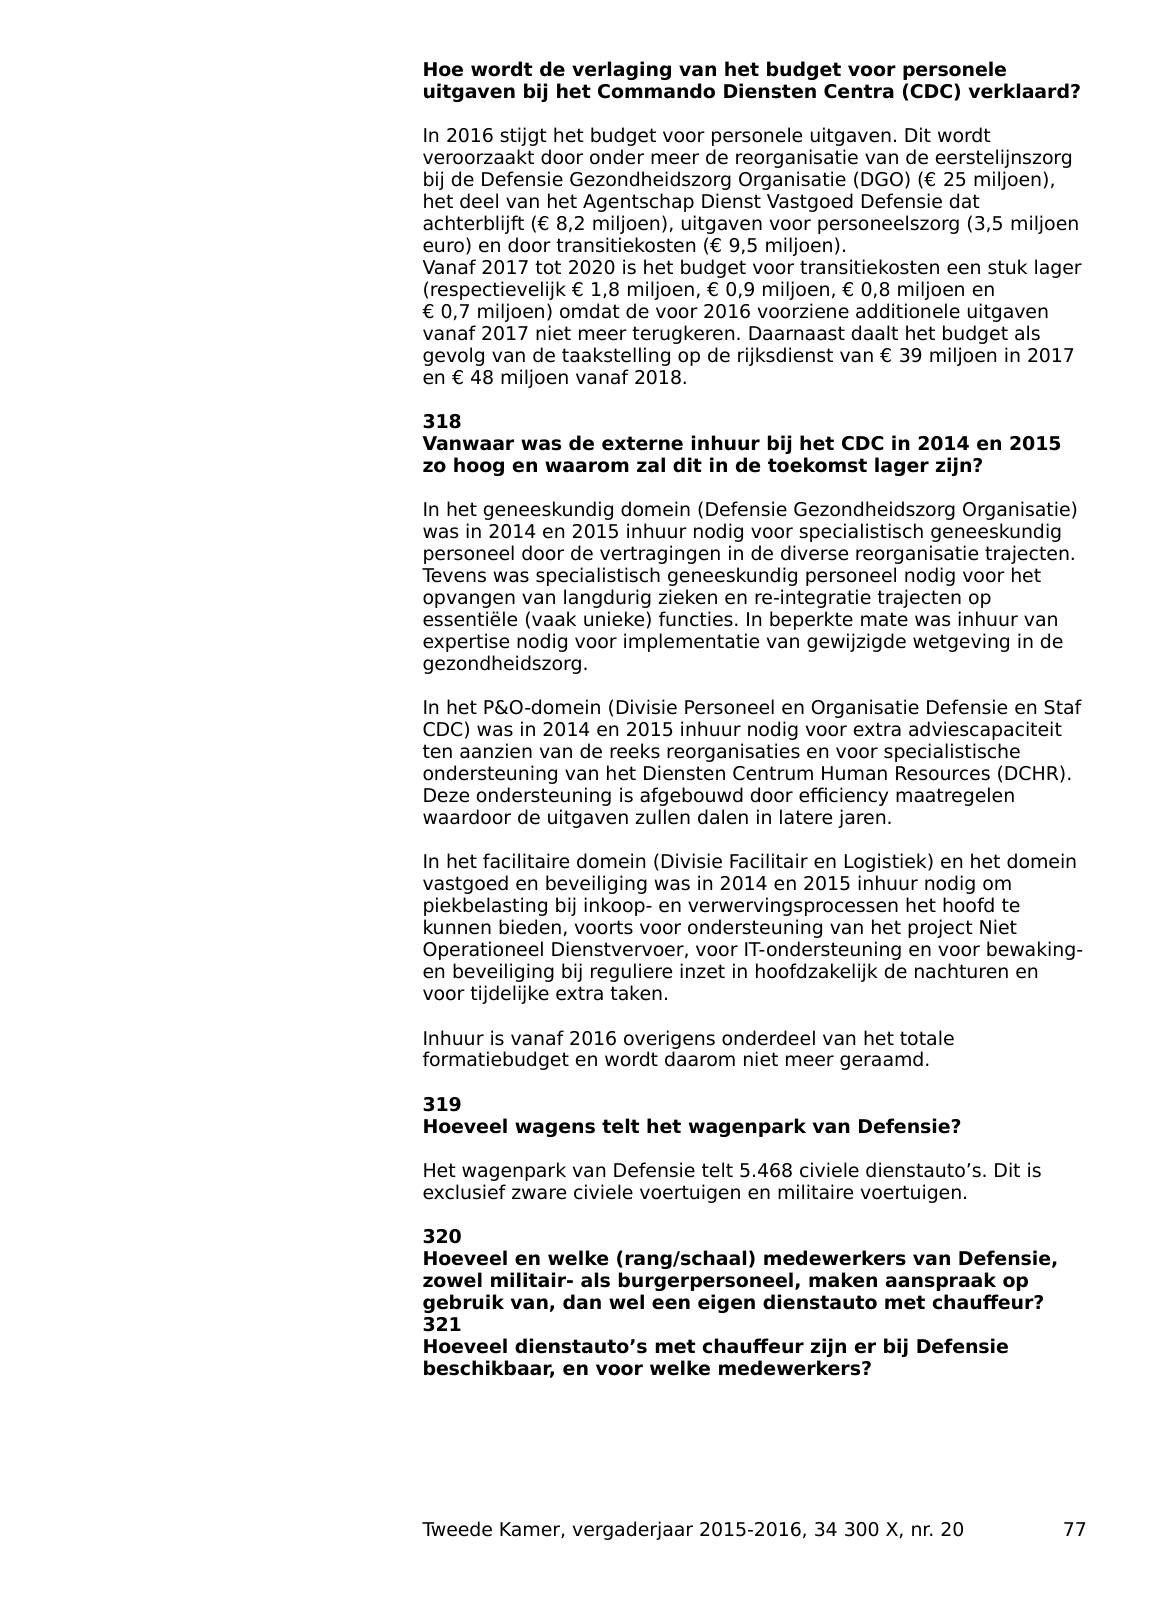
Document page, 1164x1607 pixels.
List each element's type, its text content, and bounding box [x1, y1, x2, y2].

text 319 [422, 1093, 1087, 1116]
text Hoe wordt de verlaging van het budget voor personele uitgaven bij het Commando Diensten Centra (CDC) verklaard? [422, 59, 1087, 103]
text In het P&O-domein (Divisie Personeel en Organisatie Defensie en Staf CDC) was in 2014 en 2015 inhuur nodig voor extra adviescapaciteit ten aanzien van de reeks reorganisaties en voor specialistische ondersteuning van het Diensten Centrum Human Resources (DCHR). Deze ondersteuning is afgebouwd door efficiency maatregelen waardoor de uitgaven zullen dalen in latere jaren. [422, 697, 1087, 829]
text In het facilitaire domein (Divisie Facilitair en Logistiek) en het domein vastgoed en beveiliging was in 2014 en 2015 inhuur nodig om piekbelasting bij inkoop- en verwervingsprocessen het hoofd te kunnen bieden, voorts voor ondersteuning van het project Niet Operationeel Dienstvervoer, voor IT-ondersteuning en voor bewaking- en beveiliging bij reguliere inzet in hoofdzakelijk de nachturen en voor tijdelijke extra taken. [422, 851, 1087, 1005]
text In 2016 stijgt het budget voor personele uitgaven. Dit wordt veroorzaakt door onder meer de reorganisatie van de eerstelijnszorg bij de Defensie Gezondheidszorg Organisatie (DGO) (€ 25 miljoen), het deel van het Agentschap Dienst Vastgoed Defensie dat achterblijft (€ 8,2 miljoen), uitgaven voor personeelszorg (3,5 miljoen euro) en door transitiekosten (€ 9,5 miljoen). [422, 125, 1087, 257]
text In het geneeskundig domein (Defensie Gezondheidszorg Organisatie) was in 2014 en 2015 inhuur nodig voor specialistisch geneeskundig personeel door de vertragingen in de diverse reorganisatie trajecten. Tevens was specialistisch geneeskundig personeel nodig voor het opvangen van langdurig zieken en re-integratie trajecten op essentiële (vaak unieke) functies. In beperkte mate was inhuur van expertise nodig voor implementatie van gewijzigde wetgeving in de gezondheidszorg. [422, 499, 1087, 675]
text Inhuur is vanaf 2016 overigens onderdeel van het totale formatiebudget en wordt daarom niet meer geraamd. [422, 1027, 1087, 1071]
text Hoeveel dienstauto’s met chauffeur zijn er bij Defensie beschikbaar, en voor welke medewerkers? [422, 1336, 1087, 1380]
text 321 [422, 1314, 1087, 1336]
text Het wagenpark van Defensie telt 5.468 civiele dienstauto’s. Dit is exclusief zware civiele voertuigen en militaire voertuigen. [422, 1160, 1087, 1204]
text Hoeveel wagens telt het wagenpark van Defensie? [422, 1116, 1087, 1137]
text Vanwaar was de externe inhuur bij het CDC in 2014 en 2015 zo hoog en waarom zal dit in de toekomst lager zijn? [422, 433, 1087, 477]
text 320 [422, 1226, 1087, 1248]
text Hoeveel en welke (rang/schaal) medewerkers van Defensie, zowel militair- als burgerpersoneel, maken aanspraak op gebruik van, dan wel een eigen dienstauto met chauffeur? [422, 1248, 1087, 1314]
text 318 [422, 411, 1087, 433]
text Vanaf 2017 tot 2020 is het budget voor transitiekosten een stuk lager (respectievelijk € 1,8 miljoen, € 0,9 miljoen, € 0,8 miljoen en € 0,7 miljoen) omdat de voor 2016 voorziene additionele uitgaven vanaf 2017 niet meer terugkeren. Daarnaast daalt het budget als gevolg van de taakstelling op de rijksdienst van € 39 miljoen in 2017 en € 48 miljoen vanaf 2018. [422, 257, 1087, 389]
